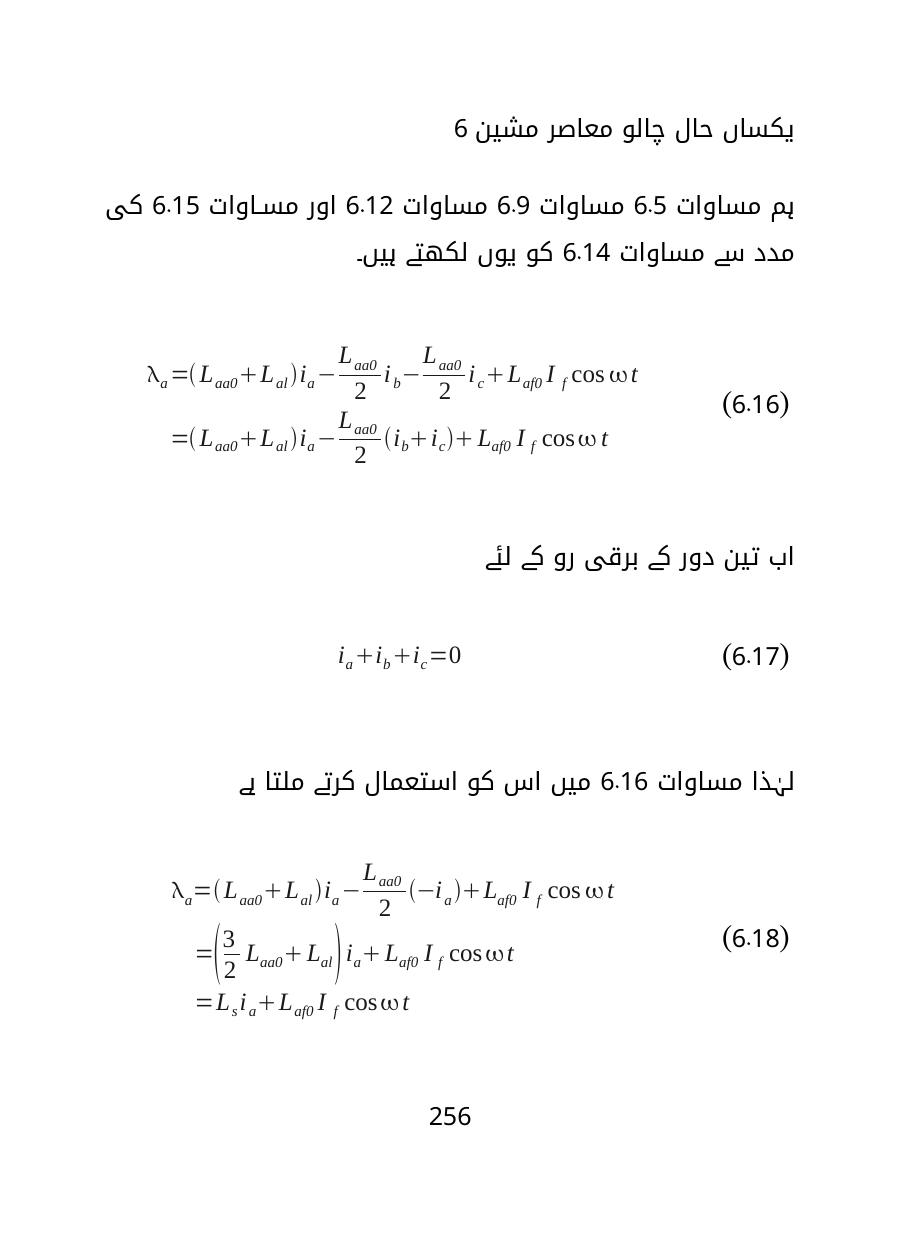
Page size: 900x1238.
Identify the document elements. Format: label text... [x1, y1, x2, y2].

text لہٰذا مساوات 6.16 میں اس کو استعمال کرتے ملتا ہے [105, 759, 795, 806]
table_header [105, 627, 686, 699]
table_header (6.17) [686, 627, 795, 699]
table_header [105, 853, 688, 1038]
table_header [105, 336, 688, 487]
table_header (6.18) [688, 853, 795, 1038]
table_header (6.16) [688, 336, 795, 487]
text اب تین دور کے برقی رو کے لئے [105, 533, 795, 581]
text ہم مساوات 6.5 مساوات 6.9 مساوات 6.12 اور مساوات 6.15 کی مدد سے مساوات 6.14 کو یوں لکھتے ہیں۔ [105, 182, 795, 277]
